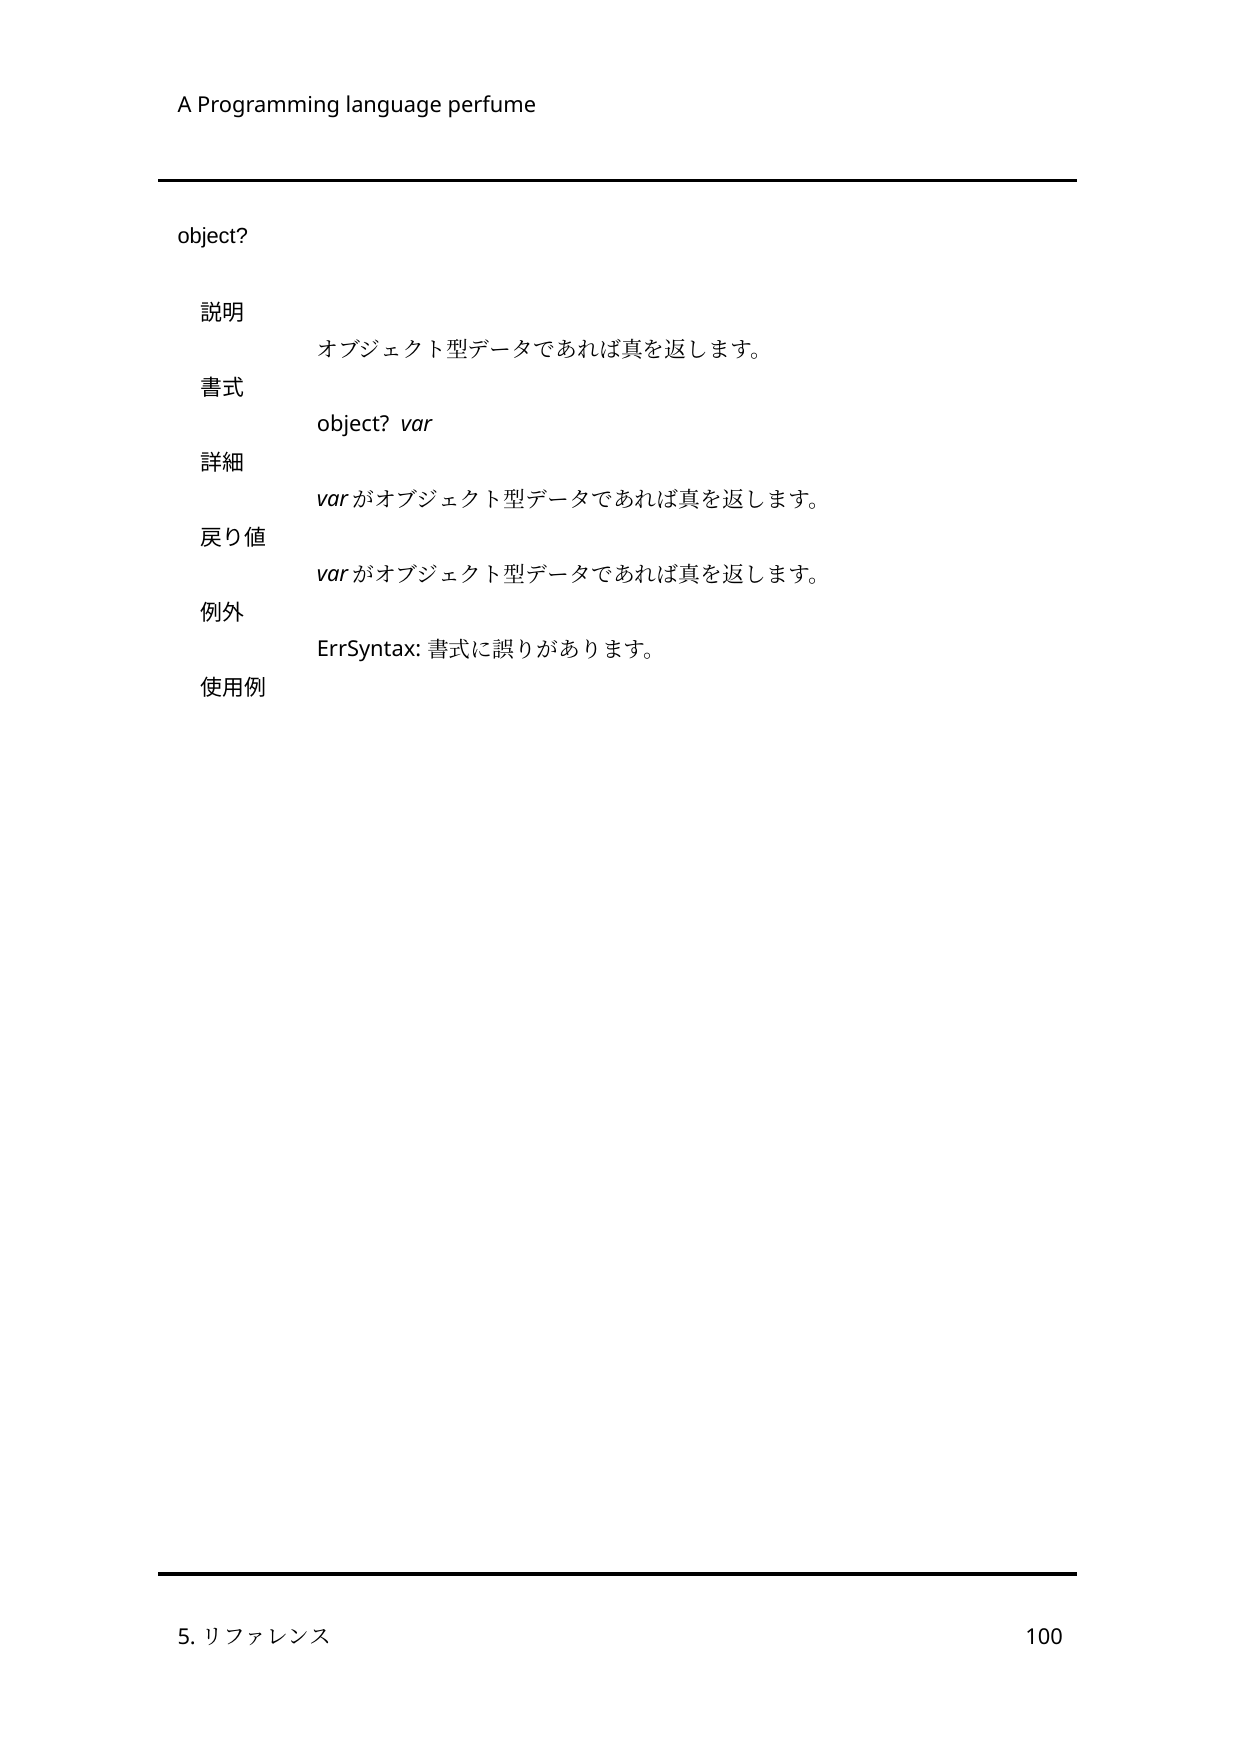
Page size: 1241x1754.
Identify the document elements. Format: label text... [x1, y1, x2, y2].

table_cell 使用例 [200, 667, 317, 742]
table_cell ErrSyntax: 書式に誤りがあります。 [317, 592, 1063, 667]
table_header 説明 [200, 292, 317, 367]
table_cell [317, 667, 1063, 742]
table_cell varがオブジェクト型データであれば真を返します。 [317, 442, 1063, 517]
table_cell 戻り値 [200, 517, 317, 592]
table_cell 例外 [200, 592, 317, 667]
table_cell 書式 [200, 367, 317, 442]
table_cell varがオブジェクト型データであれば真を返します。 [317, 517, 1063, 592]
table_cell 詳細 [200, 442, 317, 517]
table_header オブジェクト型データであれば真を返します。 [317, 292, 1063, 367]
subtitle object? [177, 217, 1063, 254]
table_cell object? var [317, 367, 1063, 442]
